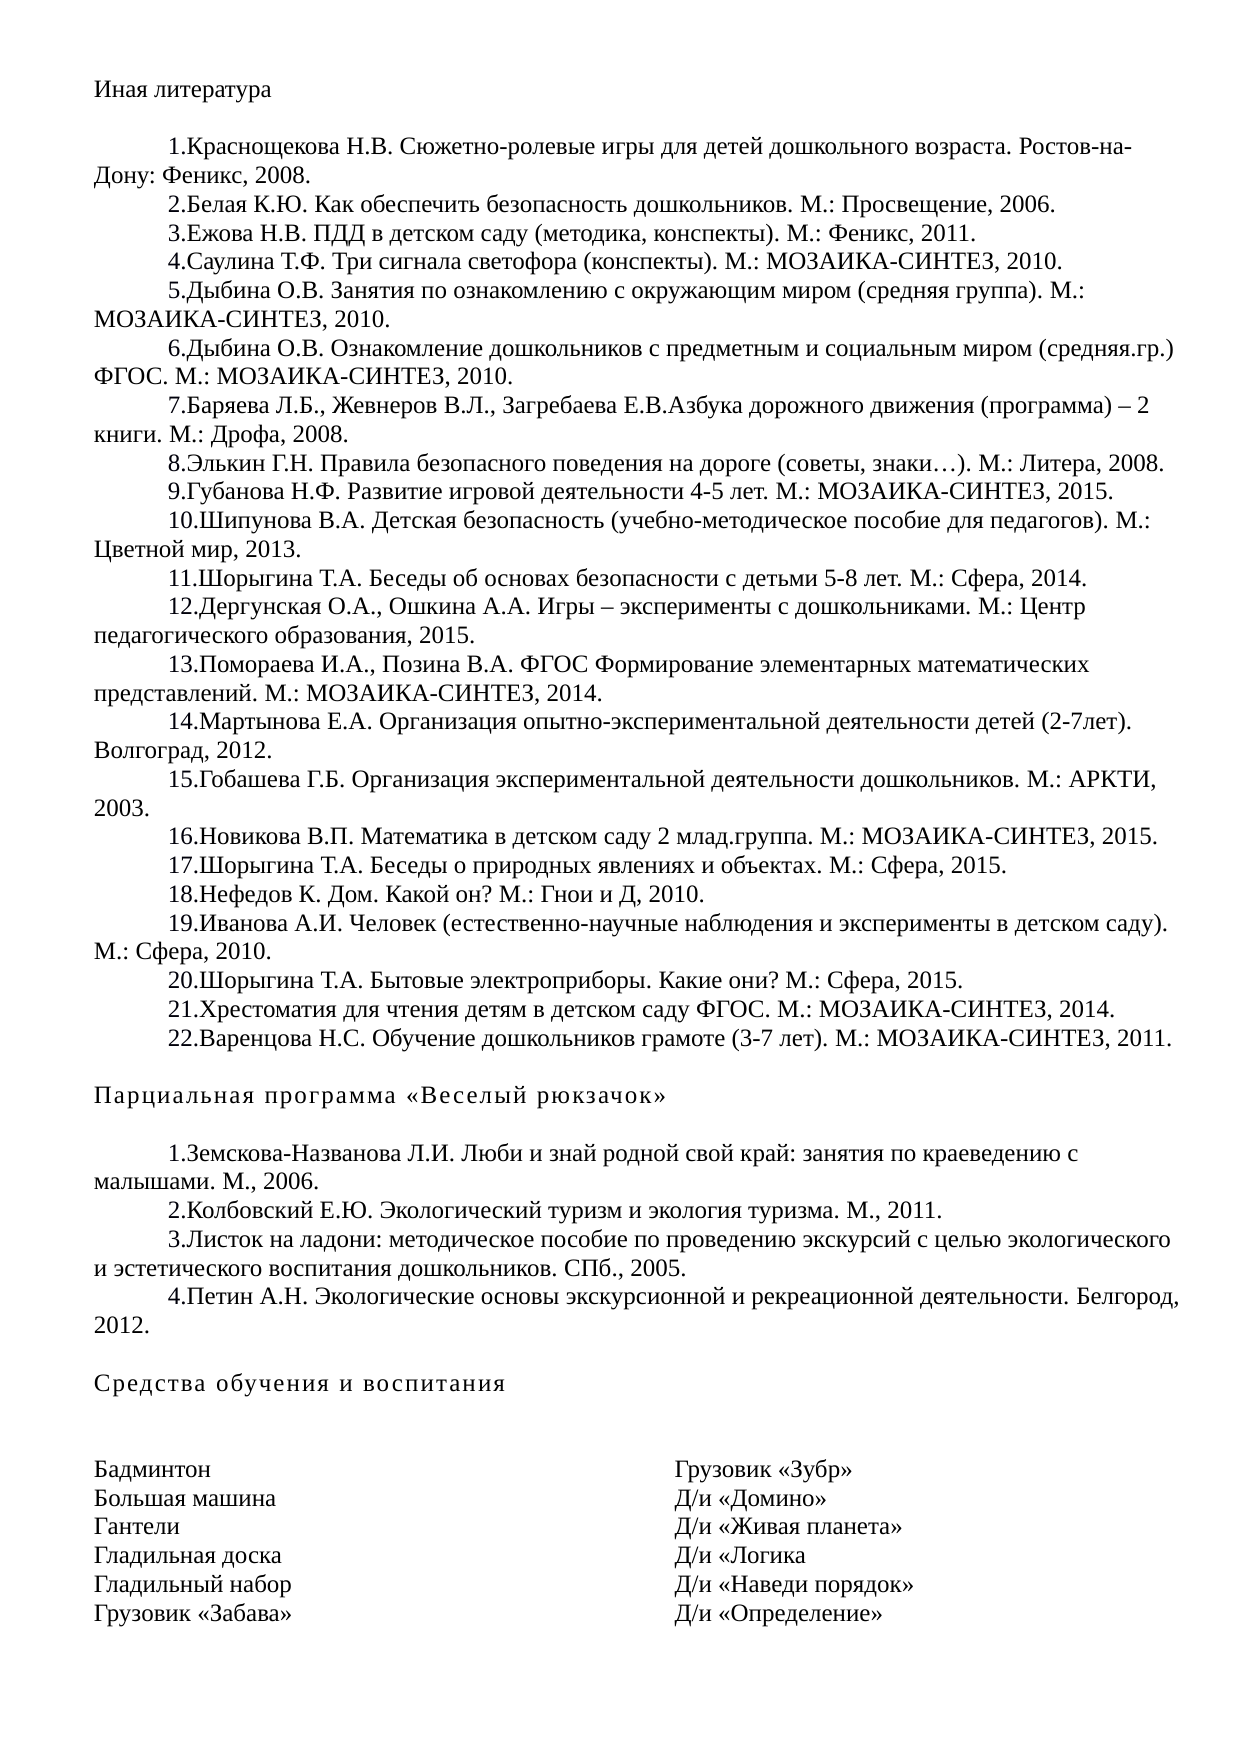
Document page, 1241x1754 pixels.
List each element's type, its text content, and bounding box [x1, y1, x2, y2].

text Д/и «Живая планета» [674, 1511, 1181, 1540]
list Петин А.Н. Экологические основы экскурсионной и рекреационной деятельности. Белгород, 2012. [94, 1281, 1181, 1339]
text Гладильный набор [94, 1569, 601, 1598]
list Саулина Т.Ф. Три сигнала светофора (конспекты). М.: МОЗАИКА-СИНТЕЗ, 2010. [94, 246, 1181, 275]
list Элькин Г.Н. Правила безопасного поведения на дороге (советы, знаки…). М.: Литера, 2008. [94, 448, 1181, 476]
list Шипунова В.А. Детская безопасность (учебно-методическое пособие для педагогов). М.: Цветной мир, 2013. [94, 505, 1181, 563]
list Колбовский Е.Ю. Экологический туризм и экология туризма. М., 2011. [94, 1195, 1181, 1224]
text Грузовик «Забава» [94, 1598, 601, 1626]
list Земскова-Названова Л.И. Люби и знай родной свой край: занятия по краеведению с малышами. М., 2006. [94, 1138, 1181, 1195]
list Шорыгина Т.А. Беседы о природных явлениях и объектах. М.: Сфера, 2015. [94, 850, 1181, 879]
list Шорыгина Т.А. Беседы об основах безопасности с детьми 5-8 лет. М.: Сфера, 2014. [94, 563, 1181, 591]
text Грузовик «Зубр» [674, 1454, 1181, 1483]
text Д/и «Наведи порядок» [674, 1569, 1181, 1598]
list Листок на ладони: методическое пособие по проведению экскурсий с целью экологического и эстетического воспитания дошкольников. СПб., 2005. [94, 1224, 1181, 1281]
list Дергунская О.А., Ошкина А.А. Игры – эксперименты с дошкольниками. М.: Центр педагогического образования, 2015. [94, 591, 1181, 649]
text Д/и «Определение» [674, 1598, 1181, 1626]
list Баряева Л.Б., Жевнеров В.Л., Загребаева Е.В.Азбука дорожного движения (программа) – 2 книги. М.: Дрофа, 2008. [94, 390, 1181, 448]
text Д/и «Логика [674, 1540, 1181, 1569]
text Гладильная доска [94, 1540, 601, 1569]
list Хрестоматия для чтения детям в детском саду ФГОС. М.: МОЗАИКА-СИНТЕЗ, 2014. [94, 994, 1181, 1023]
text Гантели [94, 1511, 601, 1540]
list Нефедов К. Дом. Какой он? М.: Гнои и Д, 2010. [94, 879, 1181, 908]
list Губанова Н.Ф. Развитие игровой деятельности 4-5 лет. М.: МОЗАИКА-СИНТЕЗ, 2015. [94, 476, 1181, 505]
text Бадминтон [94, 1454, 601, 1483]
list Варенцова Н.С. Обучение дошкольников грамоте (3-7 лет). М.: МОЗАИКА-СИНТЕЗ, 2011. [94, 1023, 1181, 1051]
text Парциальная программа «Веселый рюкзачок» [94, 1080, 1181, 1109]
list Мартынова Е.А. Организация опытно-экспериментальной деятельности детей (2-7лет). Волгоград, 2012. [94, 706, 1181, 764]
text Иная литература [94, 74, 1181, 103]
list Дыбина О.В. Занятия по ознакомлению с окружающим миром (средняя группа). М.: МОЗАИКА-СИНТЕЗ, 2010. [94, 275, 1181, 333]
list Гобашева Г.Б. Организация экспериментальной деятельности дошкольников. М.: АРКТИ, 2003. [94, 764, 1181, 821]
list Дыбина О.В. Ознакомление дошкольников с предметным и социальным миром (средняя.гр.) ФГОС. М.: МОЗАИКА-СИНТЕЗ, 2010. [94, 333, 1181, 390]
list Новикова В.П. Математика в детском саду 2 млад.группа. М.: МОЗАИКА-СИНТЕЗ, 2015. [94, 821, 1181, 850]
list Белая К.Ю. Как обеспечить безопасность дошкольников. М.: Просвещение, 2006. [94, 189, 1181, 218]
text Большая машина [94, 1483, 601, 1511]
list Шорыгина Т.А. Бытовые электроприборы. Какие они? М.: Сфера, 2015. [94, 965, 1181, 994]
list Помораева И.А., Позина В.А. ФГОС Формирование элементарных математических представлений. М.: МОЗАИКА-СИНТЕЗ, 2014. [94, 649, 1181, 706]
text Средства обучения и воспитания [94, 1368, 1181, 1396]
list Ежова Н.В. ПДД в детском саду (методика, конспекты). М.: Феникс, 2011. [94, 218, 1181, 246]
list Краснощекова Н.В. Сюжетно-ролевые игры для детей дошкольного возраста. Ростов-на-Дону: Феникс, 2008. [94, 131, 1181, 189]
text Д/и «Домино» [674, 1483, 1181, 1511]
list Иванова А.И. Человек (естественно-научные наблюдения и эксперименты в детском саду). М.: Сфера, 2010. [94, 908, 1181, 965]
